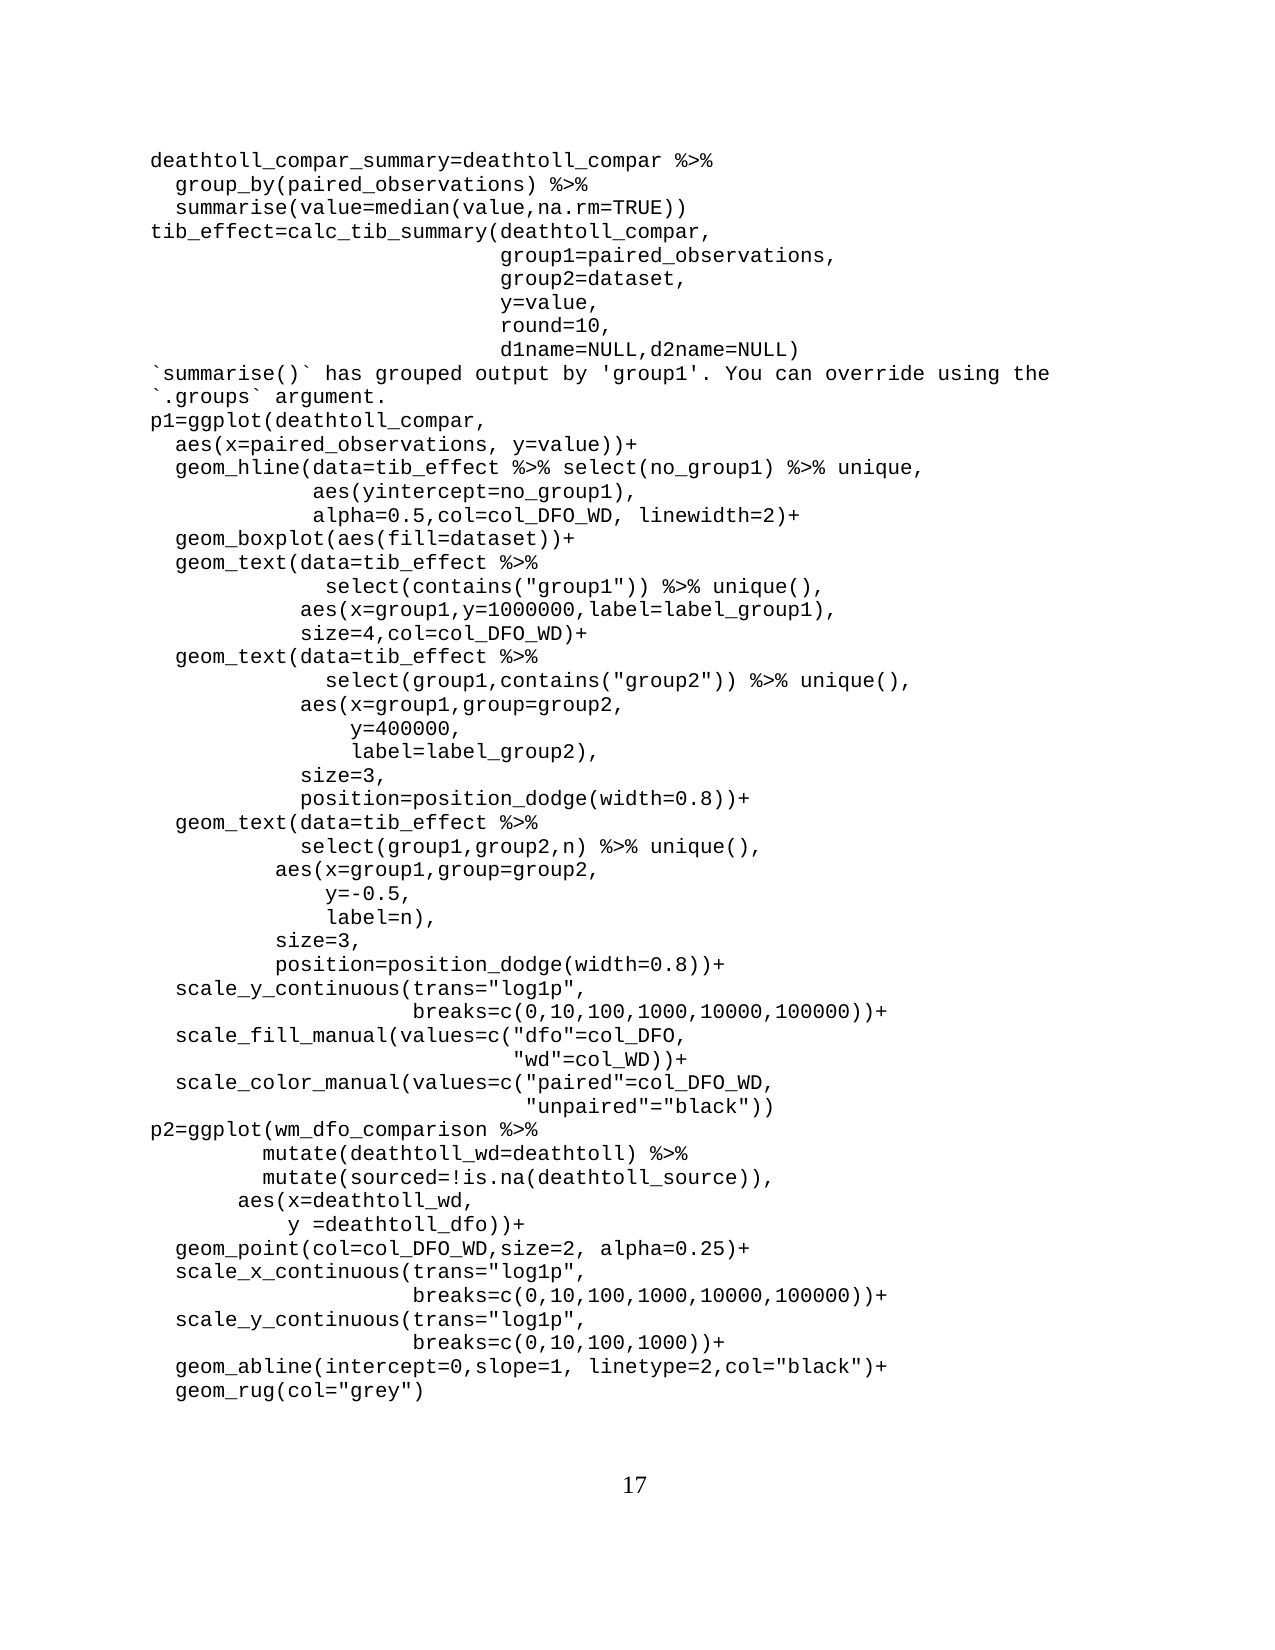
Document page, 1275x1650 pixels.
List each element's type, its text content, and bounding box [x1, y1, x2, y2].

text group1=paired_observations, [150, 244, 1125, 268]
text aes(x=paired_observations, y=value))+ [150, 434, 1125, 457]
text scale_y_continuous(trans="log1p", [150, 1309, 1125, 1332]
text geom_abline(intercept=0,slope=1, linetype=2,col="black")+ [150, 1356, 1125, 1379]
text aes(x=group1,group=group2, [150, 694, 1125, 717]
text mutate(deathtoll_wd=deathtoll) %>% [150, 1143, 1125, 1167]
text label=label_group2), [150, 741, 1125, 765]
text summarise(value=median(value,na.rm=TRUE)) [150, 197, 1125, 221]
text breaks=c(0,10,100,1000,10000,100000))+ [150, 1001, 1125, 1025]
text select(group1,contains("group2")) %>% unique(), [150, 670, 1125, 694]
text geom_rug(col="grey") [150, 1379, 1125, 1403]
text geom_text(data=tib_effect %>% [150, 812, 1125, 836]
text y =deathtoll_dfo))+ [150, 1214, 1125, 1238]
text tib_effect=calc_tib_summary(deathtoll_compar, [150, 221, 1125, 244]
text `summarise()` has grouped output by 'group1'. You can override using the [150, 363, 1125, 386]
text breaks=c(0,10,100,1000))+ [150, 1332, 1125, 1356]
text label=n), [150, 907, 1125, 930]
text aes(x=deathtoll_wd, [150, 1190, 1125, 1214]
text y=400000, [150, 717, 1125, 741]
text geom_text(data=tib_effect %>% [150, 647, 1125, 670]
text p2=ggplot(wm_dfo_comparison %>% [150, 1119, 1125, 1143]
text p1=ggplot(deathtoll_compar, [150, 410, 1125, 434]
text "wd"=col_WD))+ [150, 1048, 1125, 1072]
text size=4,col=col_DFO_WD)+ [150, 623, 1125, 647]
text geom_hline(data=tib_effect %>% select(no_group1) %>% unique, [150, 457, 1125, 481]
text group2=dataset, [150, 268, 1125, 292]
text scale_color_manual(values=c("paired"=col_DFO_WD, [150, 1072, 1125, 1096]
text position=position_dodge(width=0.8))+ [150, 788, 1125, 812]
text scale_x_continuous(trans="log1p", [150, 1261, 1125, 1285]
text position=position_dodge(width=0.8))+ [150, 954, 1125, 978]
text alpha=0.5,col=col_DFO_WD, linewidth=2)+ [150, 505, 1125, 528]
text size=3, [150, 765, 1125, 788]
text deathtoll_compar_summary=deathtoll_compar %>% [150, 150, 1125, 174]
text group_by(paired_observations) %>% [150, 174, 1125, 197]
text y=-0.5, [150, 883, 1125, 907]
text d1name=NULL,d2name=NULL) [150, 339, 1125, 363]
text select(group1,group2,n) %>% unique(), [150, 836, 1125, 859]
text geom_point(col=col_DFO_WD,size=2, alpha=0.25)+ [150, 1238, 1125, 1261]
text scale_y_continuous(trans="log1p", [150, 978, 1125, 1001]
text "unpaired"="black")) [150, 1096, 1125, 1119]
text y=value, [150, 292, 1125, 316]
text scale_fill_manual(values=c("dfo"=col_DFO, [150, 1025, 1125, 1048]
text aes(x=group1,y=1000000,label=label_group1), [150, 599, 1125, 623]
text geom_text(data=tib_effect %>% [150, 552, 1125, 576]
text `.groups` argument. [150, 386, 1125, 410]
text breaks=c(0,10,100,1000,10000,100000))+ [150, 1285, 1125, 1309]
text geom_boxplot(aes(fill=dataset))+ [150, 528, 1125, 552]
text size=3, [150, 930, 1125, 954]
text round=10, [150, 316, 1125, 339]
text mutate(sourced=!is.na(deathtoll_source)), [150, 1167, 1125, 1190]
text aes(yintercept=no_group1), [150, 481, 1125, 505]
text select(contains("group1")) %>% unique(), [150, 576, 1125, 599]
text aes(x=group1,group=group2, [150, 859, 1125, 883]
